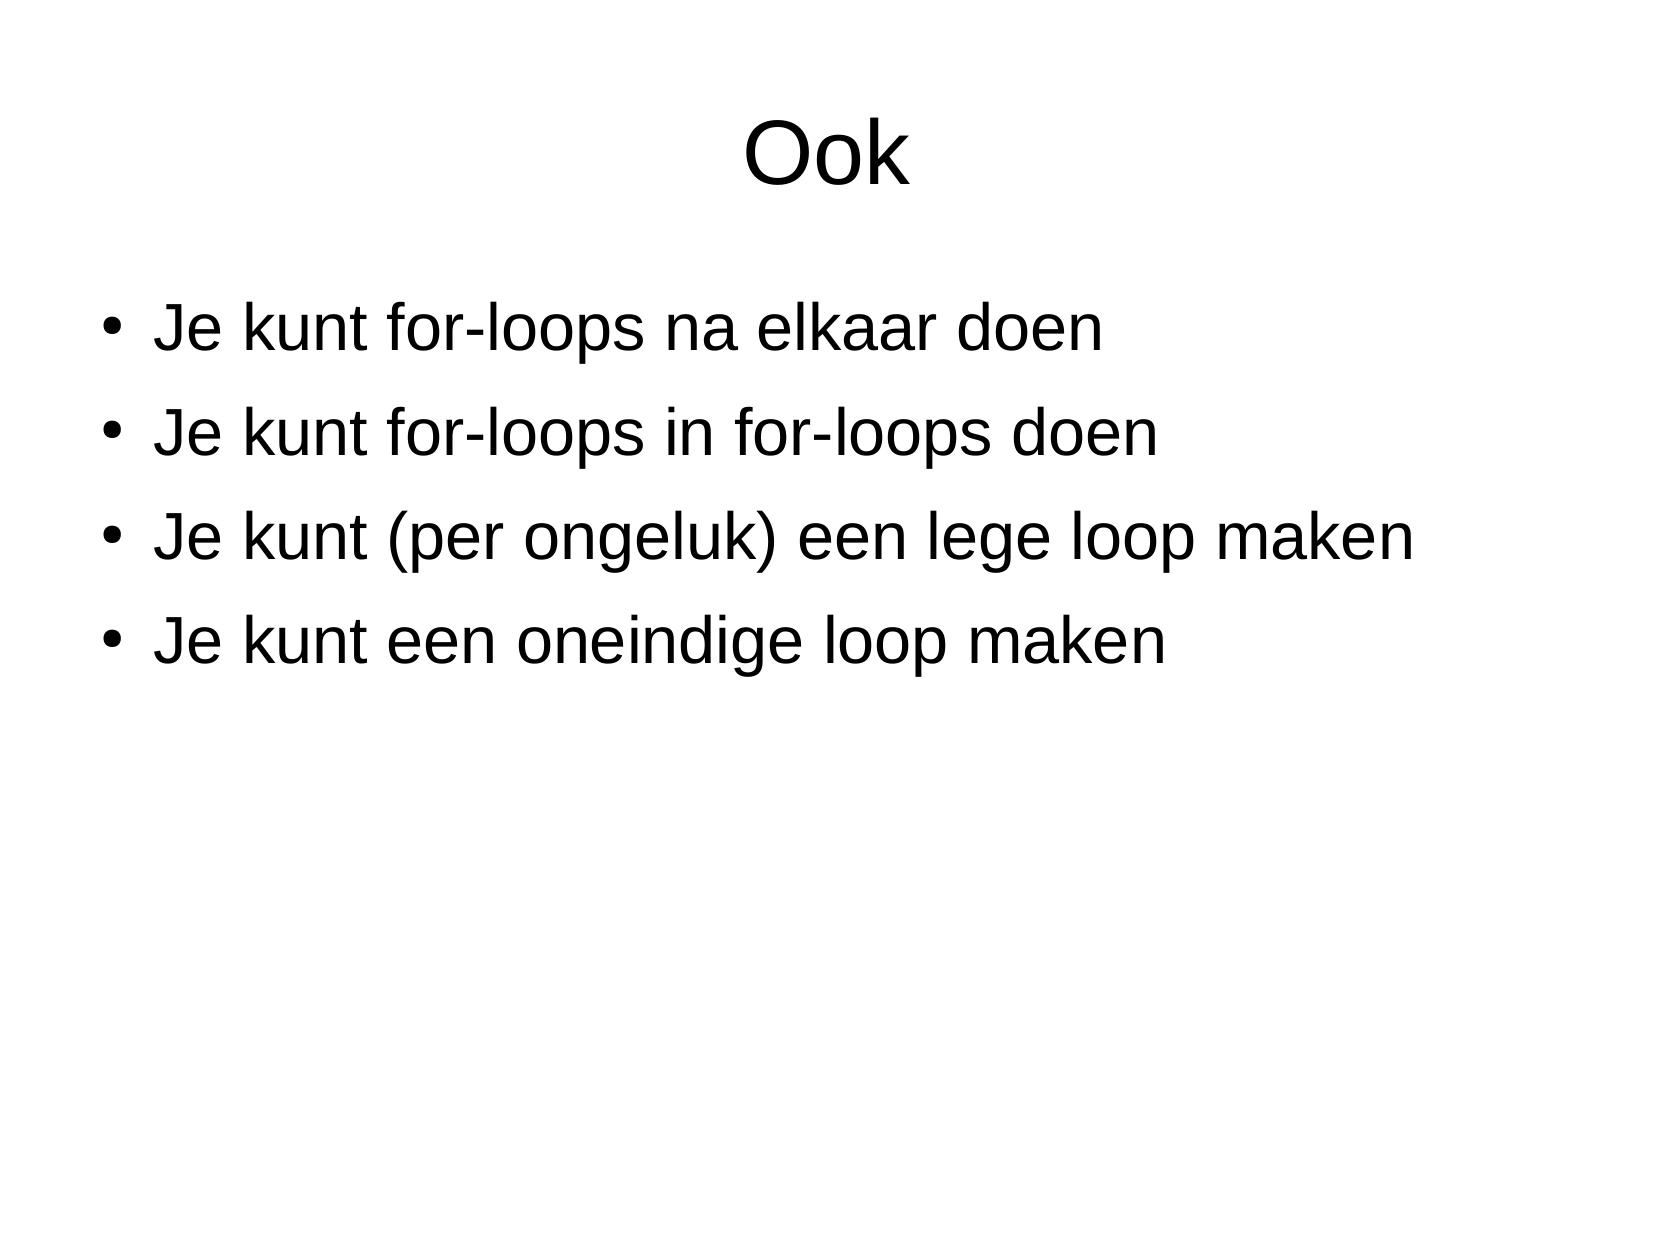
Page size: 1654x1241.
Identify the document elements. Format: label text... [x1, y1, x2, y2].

title Ook [82, 49, 1571, 257]
list Je kunt for-loops na elkaar doen Je kunt for-loops in for-loops doen Je kunt (per ongeluk) een lege loop maken Je kunt een oneindige loop maken [82, 290, 1571, 1010]
